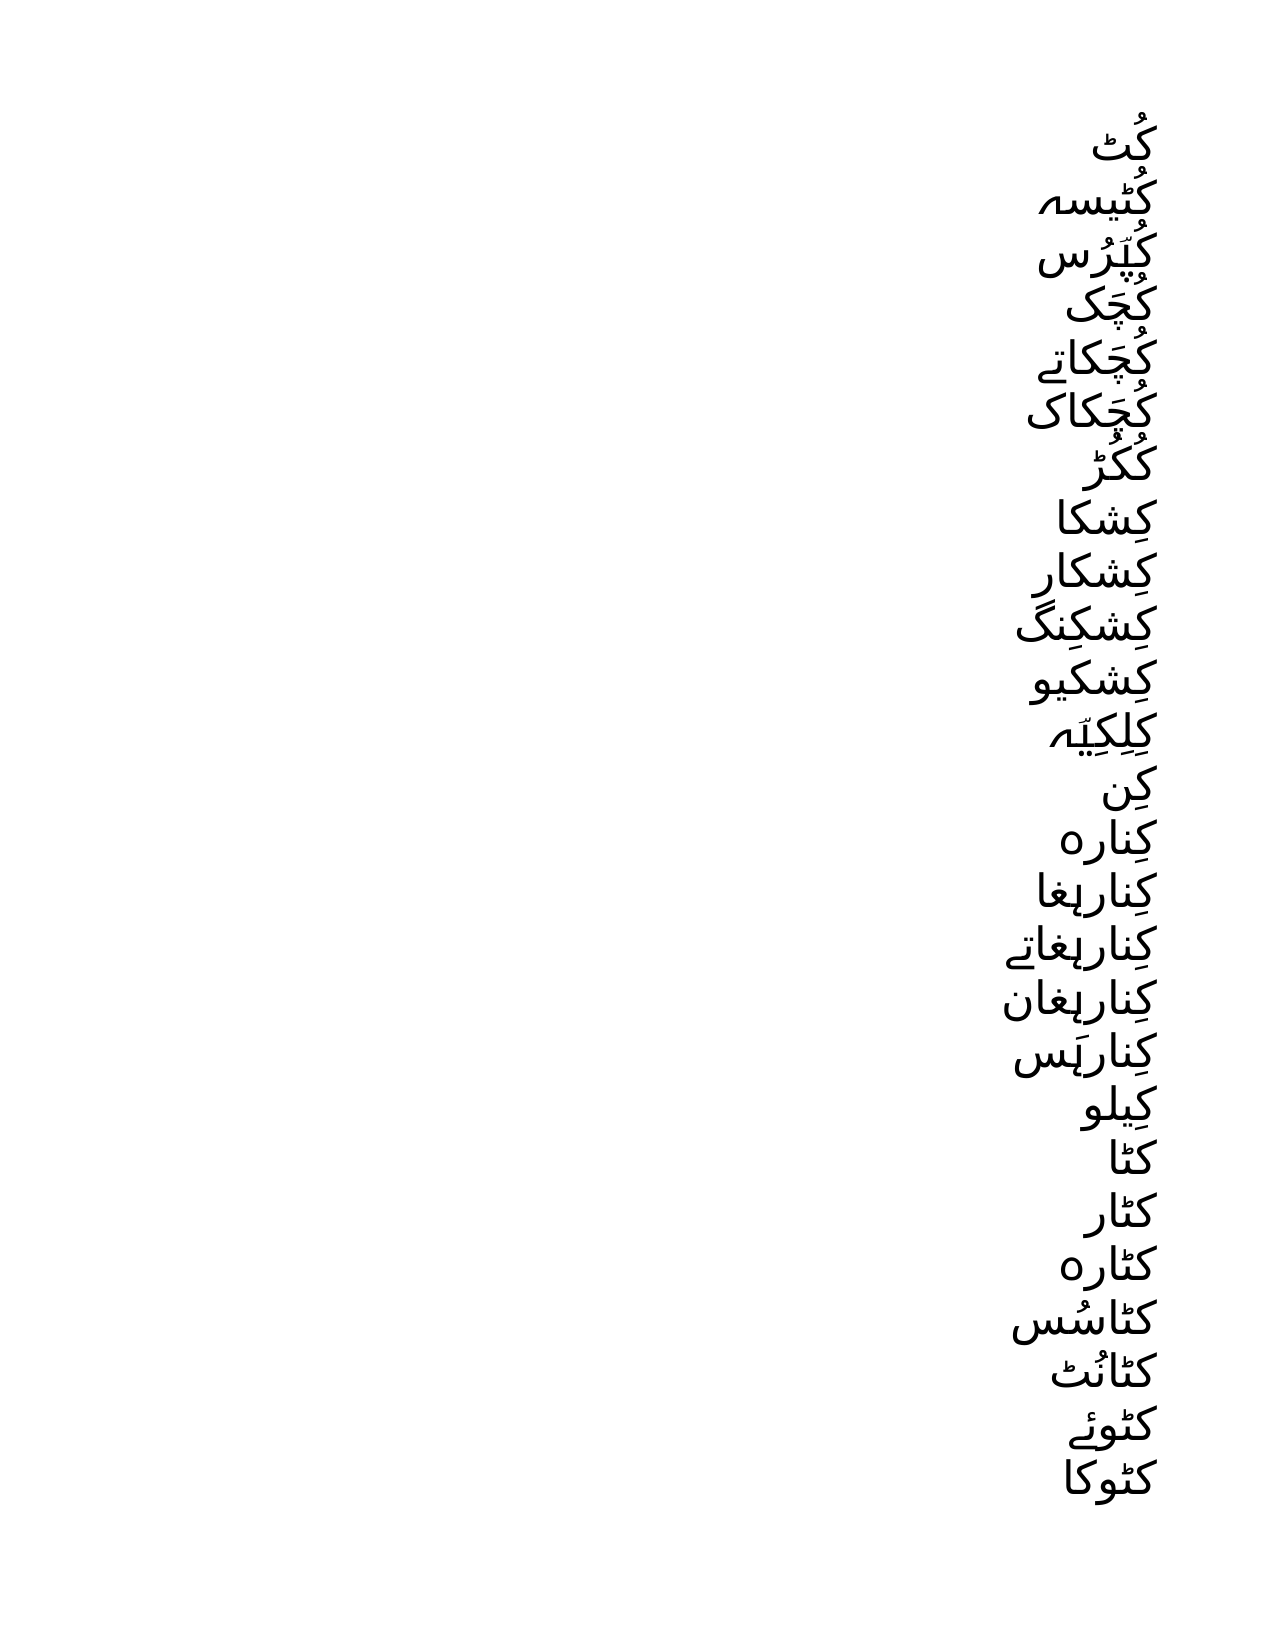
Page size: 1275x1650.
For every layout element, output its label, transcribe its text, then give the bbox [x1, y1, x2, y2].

text کٹوئے [118, 1398, 1157, 1451]
text کُچَک [118, 278, 1157, 331]
text کِشکیو [118, 651, 1157, 705]
text کٹا [118, 1131, 1157, 1185]
text کُچَکاتے [118, 331, 1157, 385]
text کٹانُٹ [118, 1345, 1157, 1398]
text کِنارہ​غاتے [118, 918, 1157, 971]
text کٹار [118, 1185, 1157, 1238]
text کٹاسُس [118, 1291, 1157, 1345]
text کِیلو [118, 1078, 1157, 1131]
text کِنارہ​َس [118, 1025, 1157, 1078]
text کِن [118, 758, 1157, 811]
text کِنارہ [118, 811, 1157, 865]
text کِلِکِیؔہ [118, 705, 1157, 758]
text کِشکا [118, 491, 1157, 545]
text کُٹیسہ [118, 171, 1157, 225]
text کُپؔرُس [118, 225, 1157, 278]
text کُٹ [118, 118, 1157, 171]
text کُچَکاک [118, 385, 1157, 438]
text کٹوکا [118, 1451, 1157, 1505]
text کُکُڑ [118, 438, 1157, 491]
text کِنارہ​غان [118, 971, 1157, 1025]
text کِشکِنگ [118, 598, 1157, 651]
text کِشکار [118, 545, 1157, 598]
text کٹارہ [118, 1238, 1157, 1291]
text کِنارہ​غا [118, 865, 1157, 918]
